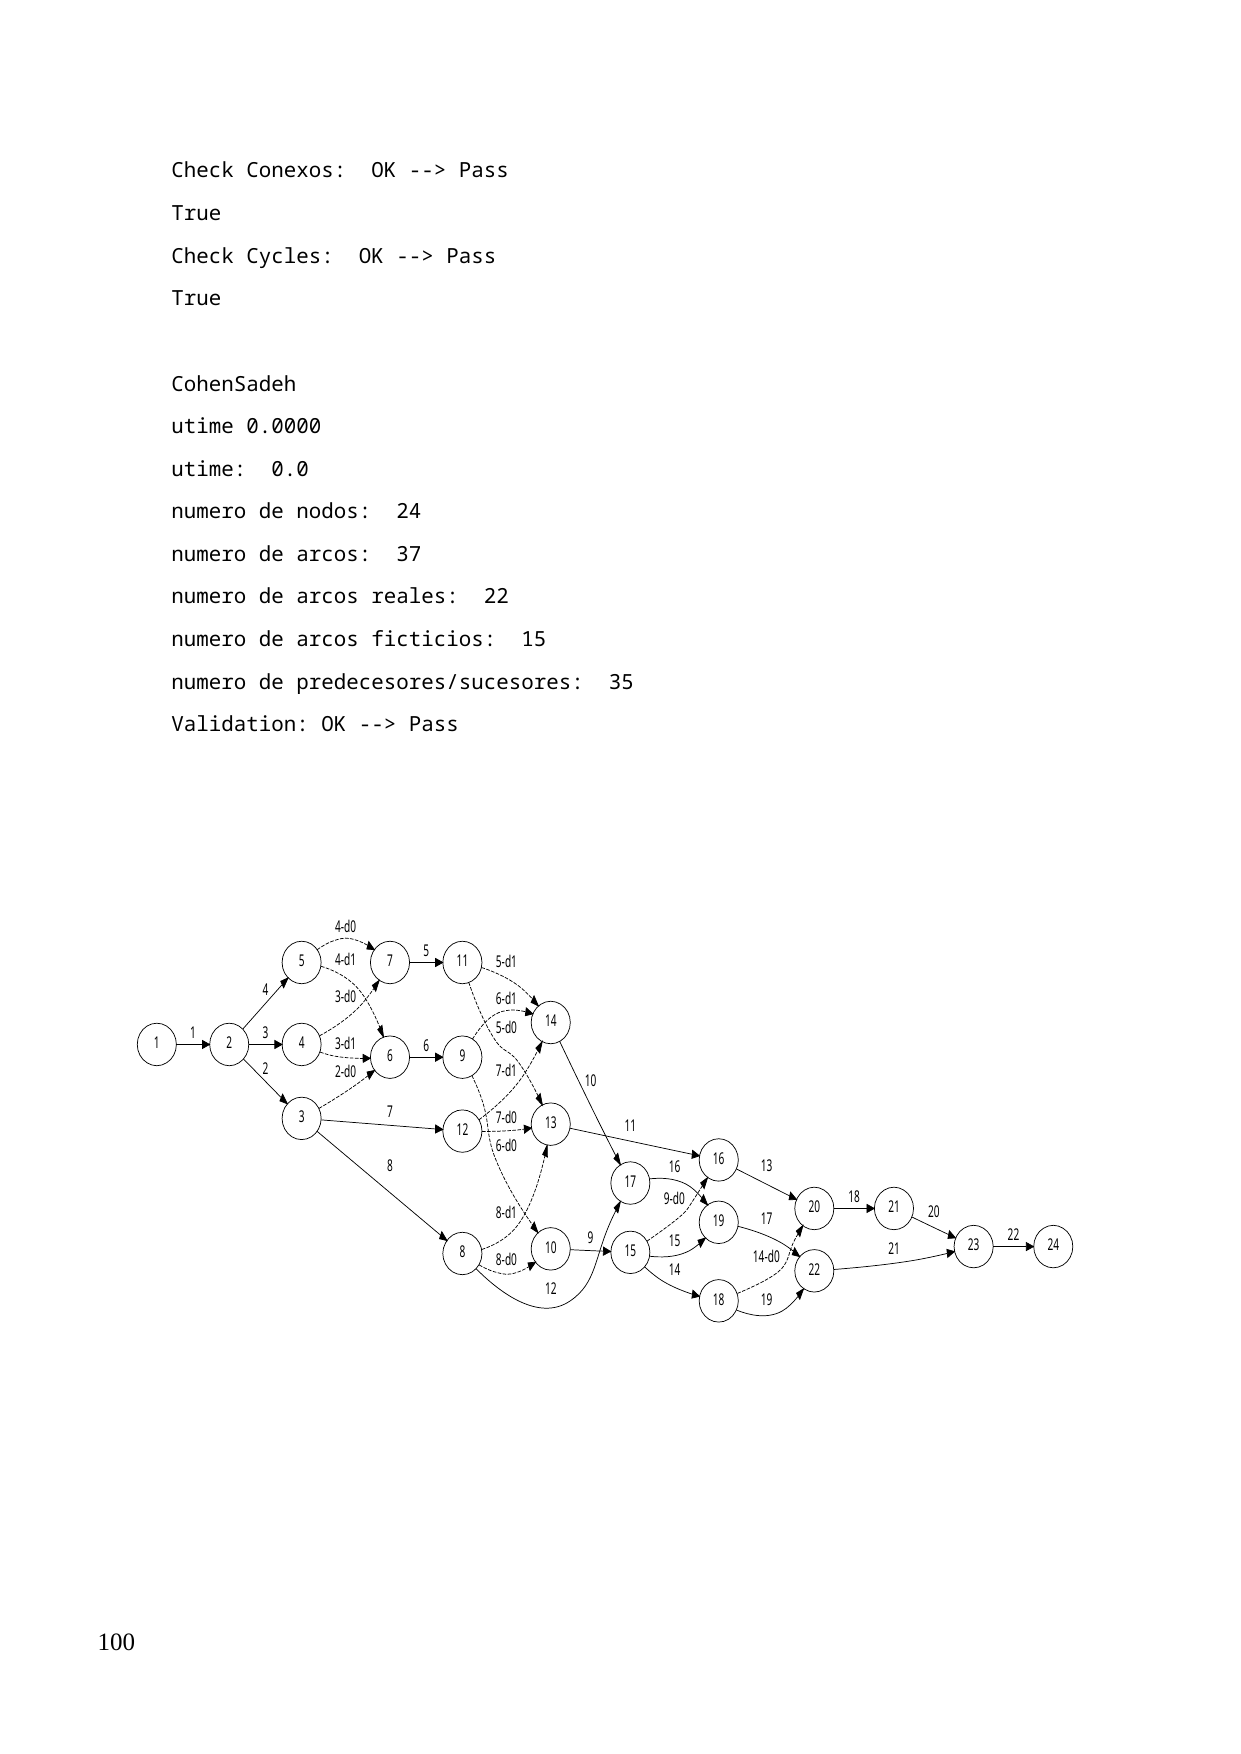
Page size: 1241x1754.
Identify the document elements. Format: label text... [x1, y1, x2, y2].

text True [171, 198, 1113, 227]
text CohenSadeh [171, 369, 1113, 397]
text numero de arcos: 37 [171, 539, 1113, 567]
text utime: 0.0 [171, 454, 1113, 482]
text Check Cycles: OK --> Pass [171, 241, 1113, 269]
text numero de arcos ficticios: 15 [171, 624, 1113, 653]
text True [171, 283, 1113, 312]
text Check Conexos: OK --> Pass [171, 156, 1113, 184]
text utime 0.0000 [171, 411, 1113, 440]
text numero de arcos reales: 22 [171, 582, 1113, 610]
text numero de predecesores/sucesores: 35 [171, 667, 1113, 695]
text Validation: OK --> Pass [171, 709, 1113, 738]
text numero de nodos: 24 [171, 496, 1113, 525]
